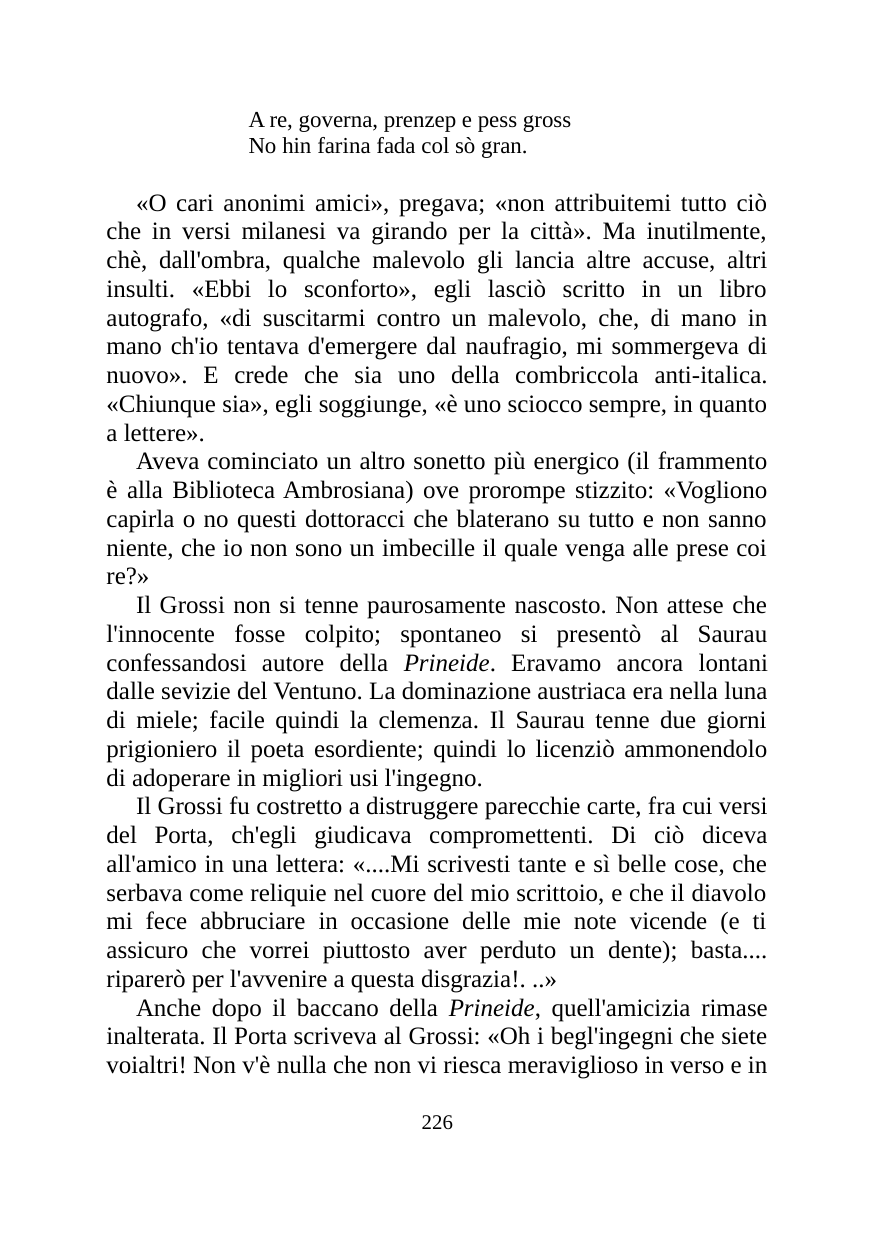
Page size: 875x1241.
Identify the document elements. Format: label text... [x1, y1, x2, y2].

text Anche dopo il baccano della Prineide, quell'amicizia rimase inalterata. Il Porta scriveva al Grossi: «Oh i begl'ingegni che siete voialtri! Non v'è nulla che non vi riesca meraviglioso in verso e in [106, 993, 768, 1079]
text A re, governa, prenzep e pess gross [219, 106, 768, 133]
text Il Grossi fu costretto a distruggere parecchie carte, fra cui versi del Porta, ch'egli giudicava compromettenti. Di ciò diceva all'amico in una lettera: «....Mi scrivesti tante e sì belle cose, che serbava come reliquie nel cuore del mio scrittoio, e che il diavolo mi fece abbruciare in occasione delle mie note vicende (e ti assicuro che vorrei piuttosto aver perduto un dente); basta.... riparerò per l'avvenire a questa disgrazia!. ..» [106, 791, 768, 993]
text No hin farina fada col sò gran. [219, 133, 768, 159]
text Il Grossi non si tenne paurosamente nascosto. Non attese che l'innocente fosse colpito; spontaneo si presentò al Saurau confessandosi autore della Prineide. Eravamo ancora lontani dalle sevizie del Ventuno. La dominazione austriaca era nella luna di miele; facile quindi la clemenza. Il Saurau tenne due giorni prigioniero il poeta esordiente; quindi lo licenziò ammonendolo di adoperare in migliori usi l'ingegno. [106, 590, 768, 791]
text «O cari anonimi amici», pregava; «non attribuitemi tutto ciò che in versi milanesi va girando per la città». Ma inutilmente, chè, dall'ombra, qualche malevolo gli lancia altre accuse, altri insulti. «Ebbi lo sconforto», egli lasciò scritto in un libro autografo, «di suscitarmi contro un malevolo, che, di mano in mano ch'io tentava d'emergere dal naufragio, mi sommergeva di nuovo». E crede che sia uno della combriccola anti-italica. «Chiunque sia», egli soggiunge, «è uno sciocco sempre, in quanto a lettere». [106, 188, 768, 446]
text Aveva cominciato un altro sonetto più energico (il frammento è alla Biblioteca Ambrosiana) ove prorompe stizzito: «Vogliono capirla o no questi dottoracci che blaterano su tutto e non sanno niente, che io non sono un imbecille il quale venga alle prese coi re?» [106, 446, 768, 590]
